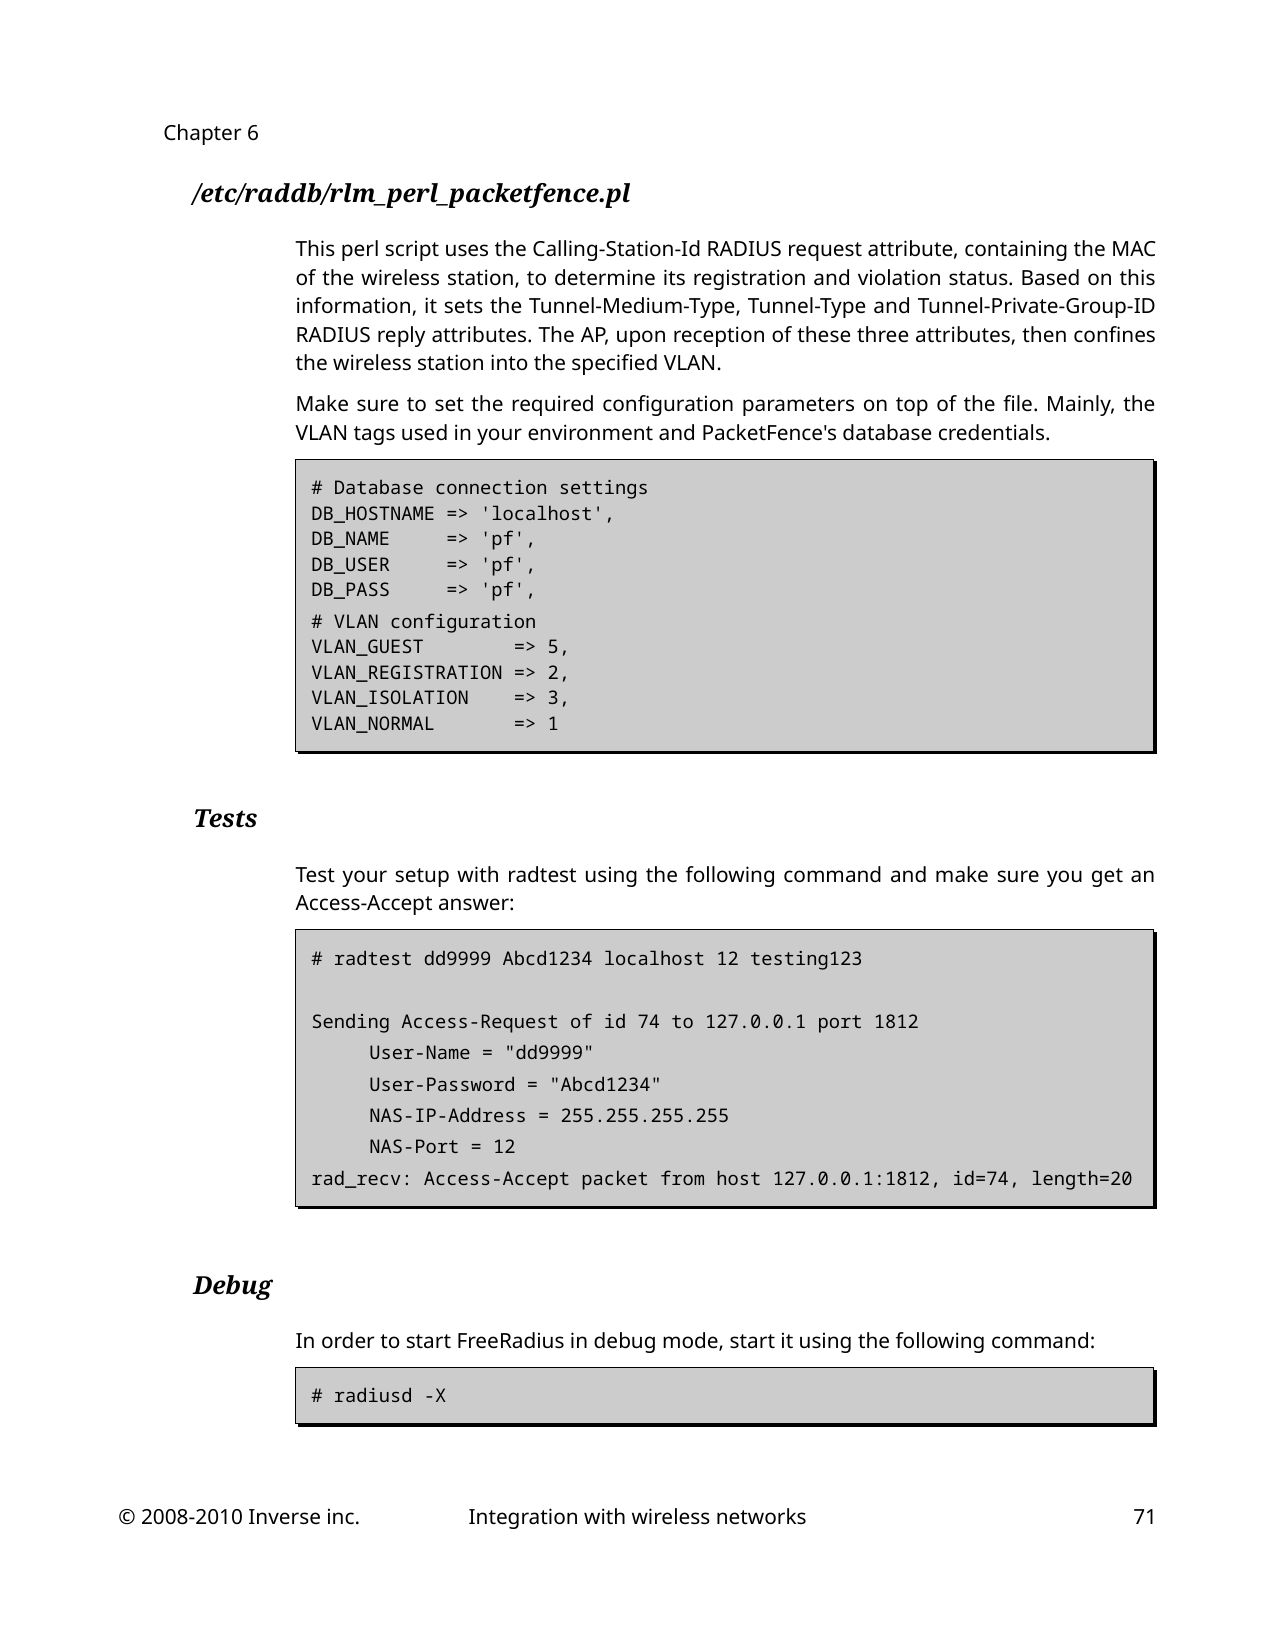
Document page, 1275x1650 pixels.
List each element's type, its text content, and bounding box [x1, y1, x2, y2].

text # radiusd -X [296, 1368, 1153, 1423]
text User-Name = "dd9999" [296, 1023, 1153, 1055]
text This perl script uses the Calling-Station-Id RADIUS request attribute, containing the MAC of the wireless station, to determine its registration and violation status. Based on this information, it sets the Tunnel-Medium-Type, Tunnel-Type and Tunnel-Private-Group-ID RADIUS reply attributes. The AP, upon reception of these three attributes, then confines the wireless station into the specified VLAN. [295, 234, 1157, 377]
subtitle Debug [156, 1267, 1157, 1301]
text Test your setup with radtest using the following command and make sure you get an Access-Accept answer: [295, 860, 1157, 917]
subtitle /etc/raddb/rlm_perl_packetfence.pl [156, 176, 1157, 210]
text In order to start FreeRadius in debug mode, start it using the following command: [295, 1326, 1157, 1354]
text # Database connection settings DB_HOSTNAME => 'localhost', DB_NAME => 'pf', DB_USER => 'pf', DB_PASS => 'pf', [296, 460, 1153, 592]
text # VLAN configuration VLAN_GUEST => 5, VLAN_REGISTRATION => 2, VLAN_ISOLATION => 3, VLAN_NORMAL => 1 [296, 592, 1153, 751]
text User-Password = "Abcd1234" [296, 1055, 1153, 1086]
text NAS-IP-Address = 255.255.255.255 [296, 1086, 1153, 1118]
subtitle Tests [156, 801, 1157, 835]
text # radtest dd9999 Abcd1234 localhost 12 testing123 [296, 930, 1153, 961]
text rad_recv: Access-Accept packet from host 127.0.0.1:1812, id=74, length=20 [296, 1149, 1153, 1206]
text Make sure to set the required configuration parameters on top of the file. Mainly, the VLAN tags used in your environment and PacketFence's database credentials. [295, 389, 1157, 446]
text NAS-Port = 12 [296, 1118, 1153, 1149]
text Sending Access-Request of id 74 to 127.0.0.1 port 1812 [296, 992, 1153, 1023]
